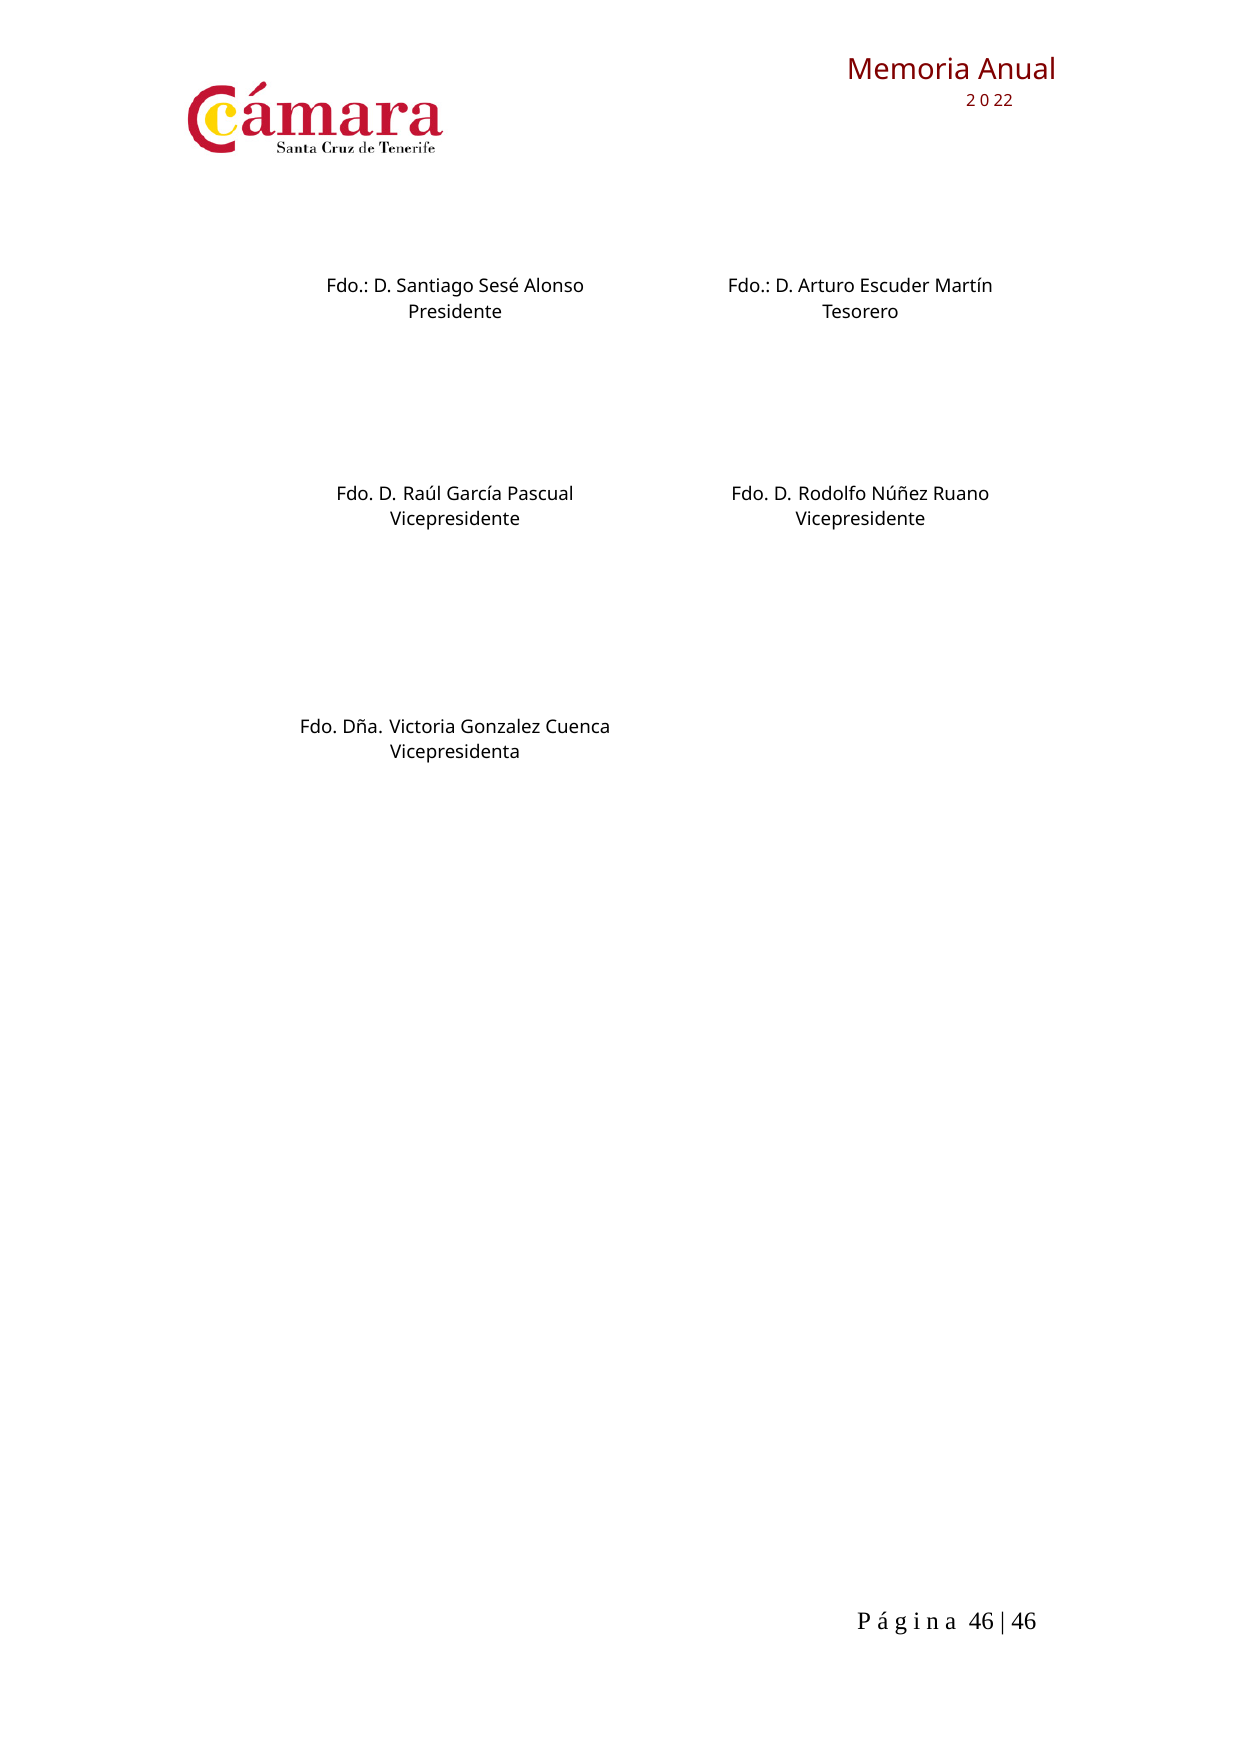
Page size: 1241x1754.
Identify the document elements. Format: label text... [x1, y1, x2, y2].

table_cell Fdo. Dña. Victoria Gonzalez Cuenca Vicepresidenta [252, 557, 658, 789]
table_header Fdo.: D. Arturo Escuder Martín Tesorero [658, 222, 1063, 349]
table_cell [658, 557, 1063, 789]
table_cell [658, 790, 1063, 815]
table_cell Fdo. D. Rodolfo Núñez Ruano Vicepresidente [658, 349, 1063, 557]
table_cell [252, 815, 658, 841]
table_cell Fdo. D. Raúl García Pascual Vicepresidente [252, 349, 658, 557]
table_header Fdo.: D. Santiago Sesé Alonso Presidente [252, 222, 658, 349]
table_cell [252, 790, 658, 815]
table_cell [658, 815, 1063, 841]
